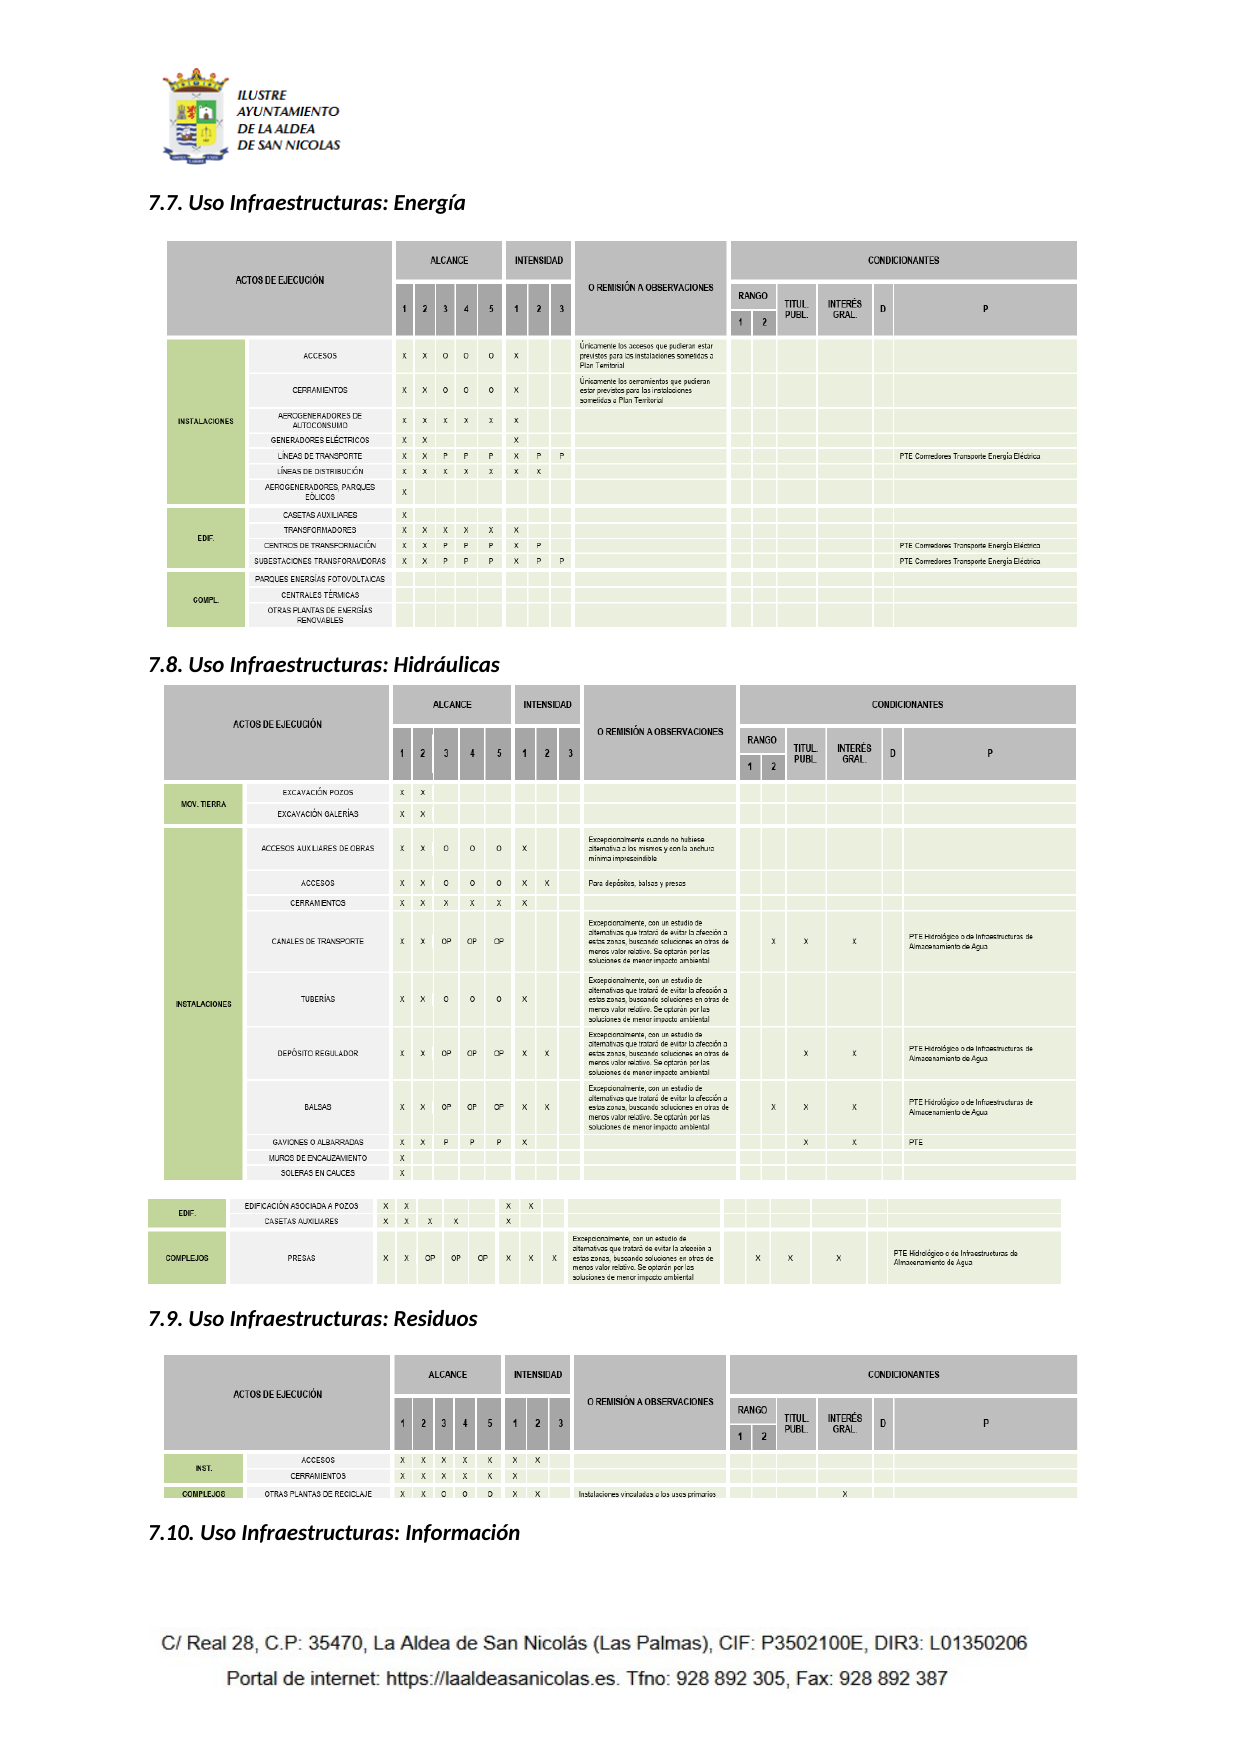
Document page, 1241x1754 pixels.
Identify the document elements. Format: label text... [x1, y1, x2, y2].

picture [149, 1627, 1034, 1694]
picture [149, 60, 356, 172]
text 7.10. Uso Infraestructuras: Información [148, 1518, 1093, 1546]
picture [163, 683, 1077, 1180]
text 7.8. Uso Infraestructuras: Hidráulicas [148, 651, 1093, 678]
picture [163, 1353, 1077, 1498]
text 7.9. Uso Infraestructuras: Residuos [148, 1304, 1093, 1332]
text 7.7. Uso Infraestructuras: Energía [148, 188, 1093, 216]
picture [148, 1196, 1062, 1286]
picture [163, 238, 1077, 631]
